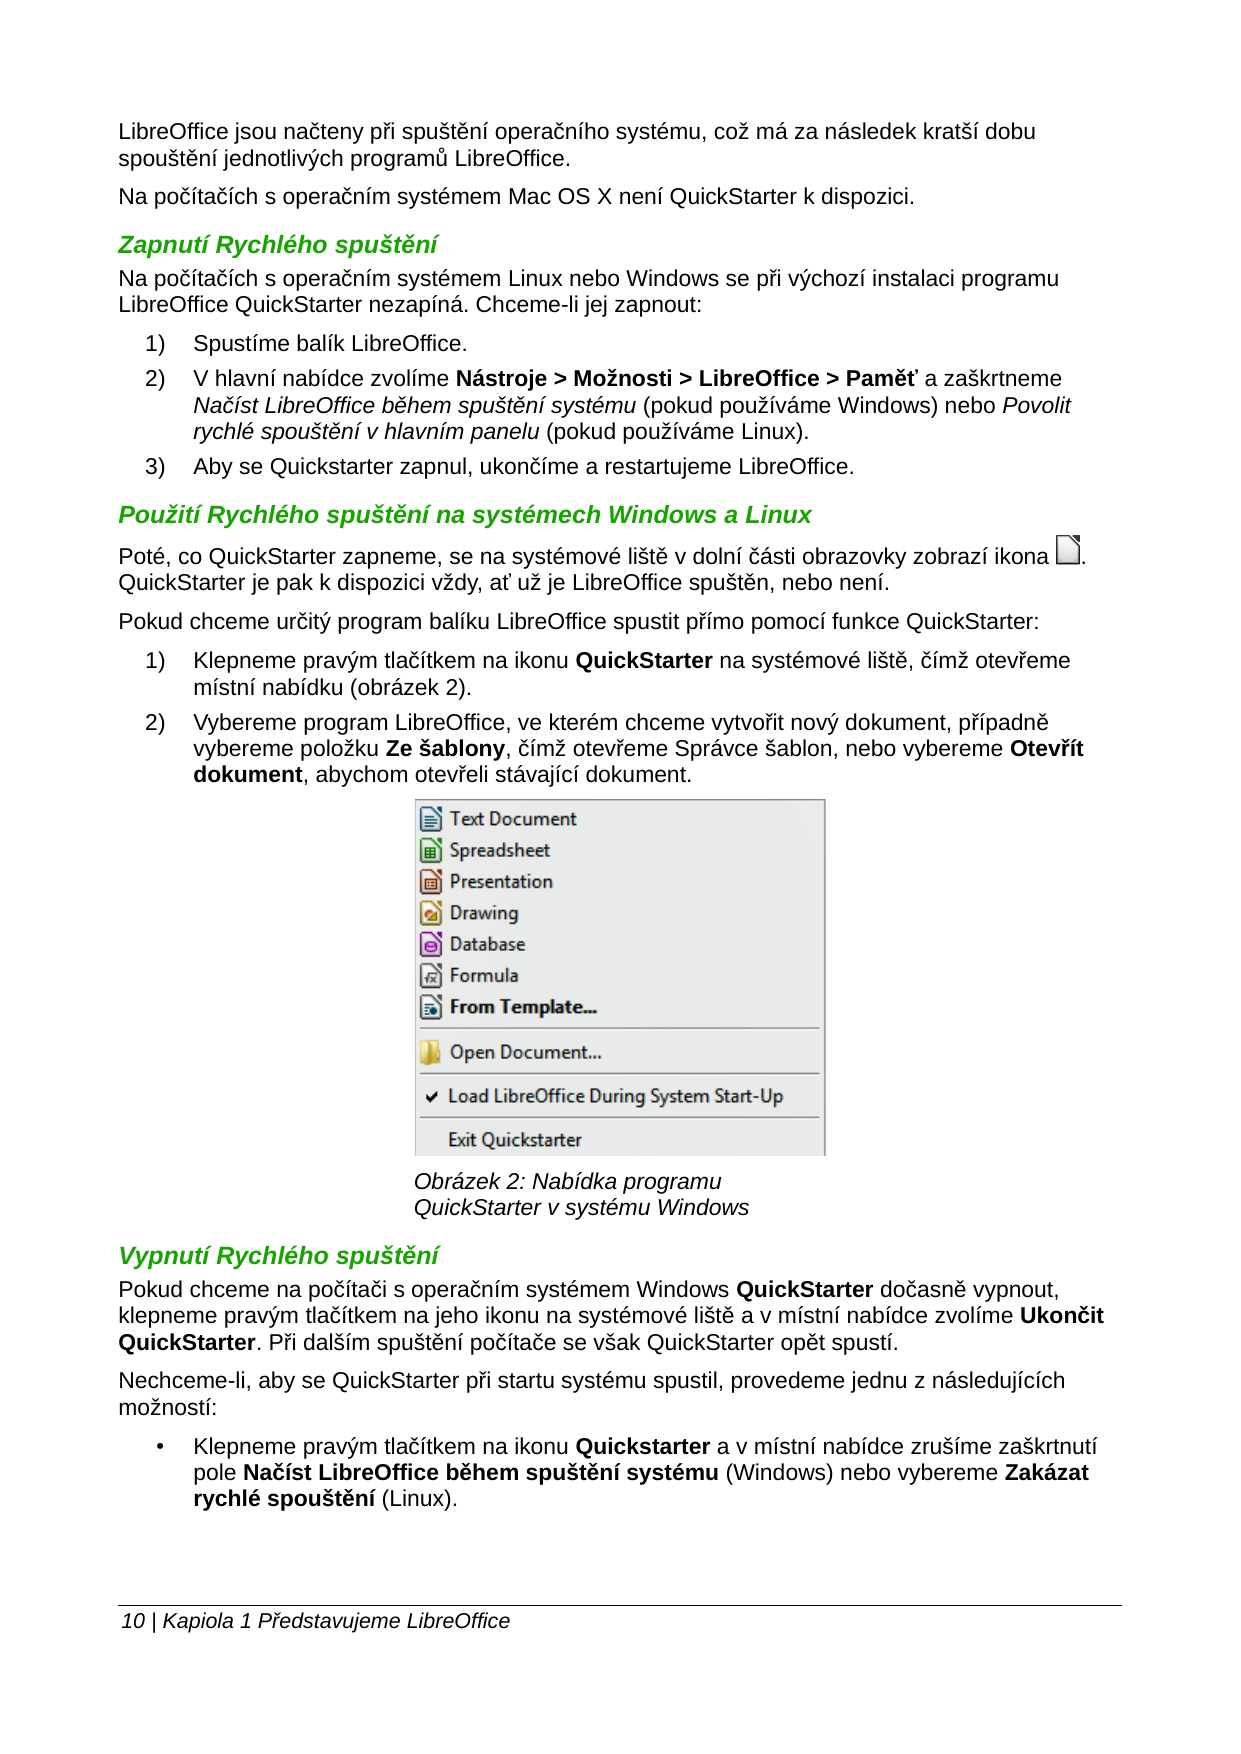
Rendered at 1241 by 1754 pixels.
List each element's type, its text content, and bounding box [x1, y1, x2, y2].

text Nechceme-li, aby se QuickStarter při startu systému spustil, provedeme jednu z následujících možností: [118, 1367, 1122, 1420]
text Na počítačích s operačním systémem Linux nebo Windows se při výchozí instalaci programu LibreOffice QuickStarter nezapíná. Chceme-li jej zapnout: [118, 265, 1122, 318]
text LibreOffice jsou načteny při spuštění operačního systému, což má za následek kratší dobu spouštění jednotlivých programů LibreOffice. [118, 118, 1122, 171]
list V hlavní nabídce zvolíme Nástroje > Možnosti > LibreOffice > Paměť a zaškrtneme Načíst LibreOffice během spuštění systému (pokud používáme Windows) nebo Povolit rychlé spouštění v hlavním panelu (pokud používáme Linux). [165, 365, 1122, 444]
subtitle Zapnutí Rychlého spuštění [118, 230, 1122, 259]
list Spustíme balík LibreOffice. [165, 330, 1122, 357]
picture [414, 799, 826, 1156]
subtitle Použití Rychlého spuštění na systémech Windows a Linux [118, 500, 1122, 529]
text Poté, co QuickStarter zapneme, se na systémové liště v dolní části obrazovky zobrazí ikona . QuickStarter je pak k dispozici vždy, ať už je LibreOffice spuštěn, nebo není. [118, 535, 1122, 596]
list Klepneme pravým tlačítkem na ikonu QuickStarter na systémové liště, čímž otevřeme místní nabídku (obrázek 2). [165, 647, 1122, 700]
list Klepneme pravým tlačítkem na ikonu Quickstarter a v místní nabídce zrušíme zaškrtnutí pole Načíst LibreOffice během spuštění systému (Windows) nebo vybereme Zakázat rychlé spouštění (Linux). [156, 1433, 1122, 1512]
list Vybereme program LibreOffice, ve kterém chceme vytvořit nový dokument, případně vybereme položku Ze šablony, čímž otevřeme Správce šablon, nebo vybereme Otevřít dokument, abychom otevřeli stávající dokument. [165, 709, 1122, 788]
text Pokud chceme určitý program balíku LibreOffice spustit přímo pomocí funkce QuickStarter: [118, 608, 1122, 634]
text Na počítačích s operačním systémem Mac OS X není QuickStarter k dispozici. [118, 183, 1122, 210]
subtitle Vypnutí Rychlého spuštění [118, 1241, 1122, 1270]
picture [1055, 535, 1081, 565]
text Obrázek 2: Nabídka programu QuickStarter v systému Windows [413, 1168, 827, 1221]
text Pokud chceme na počítači s operačním systémem Windows QuickStarter dočasně vypnout, klepneme pravým tlačítkem na jeho ikonu na systémové liště a v místní nabídce zvolíme Ukončit QuickStarter. Při dalším spuštění počítače se však QuickStarter opět spustí. [118, 1276, 1122, 1355]
list Aby se Quickstarter zapnul, ukončíme a restartujeme LibreOffice. [165, 453, 1122, 480]
